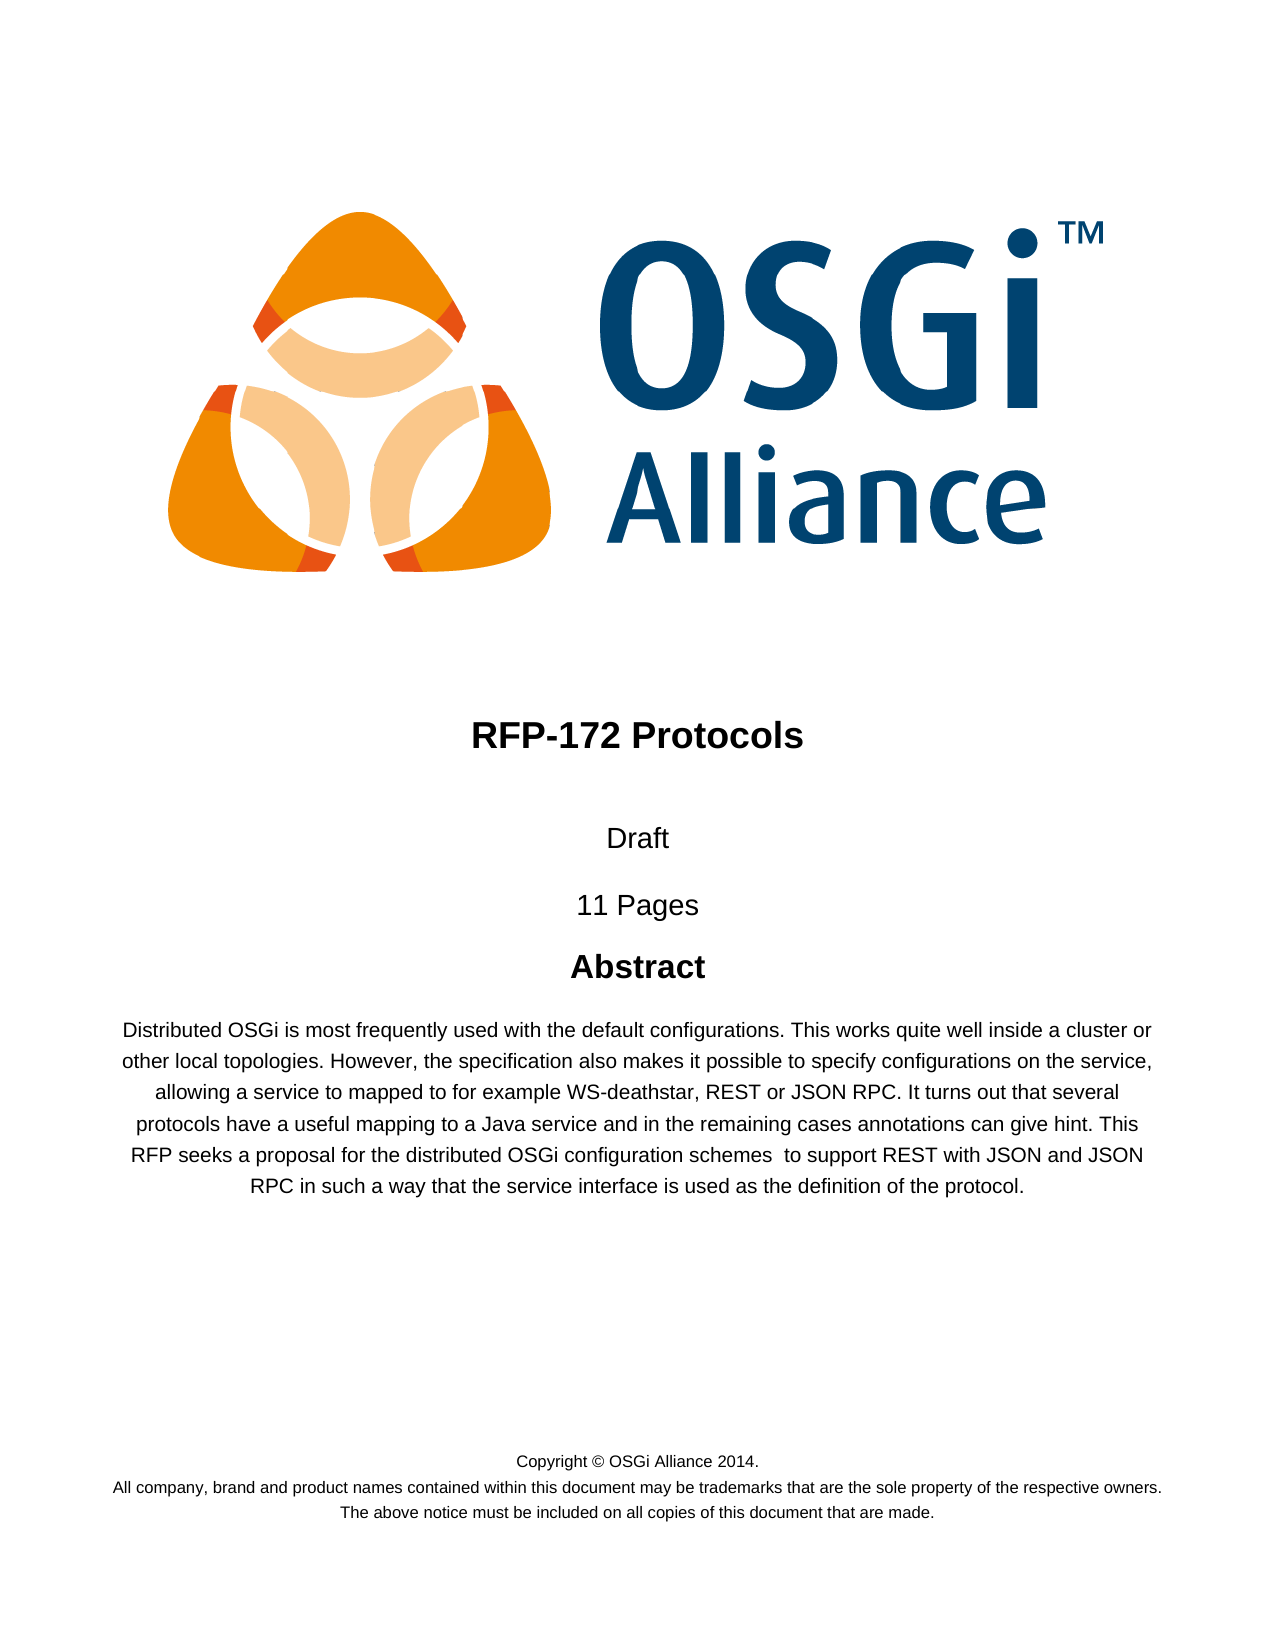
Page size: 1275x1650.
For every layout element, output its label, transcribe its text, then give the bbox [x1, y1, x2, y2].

title RFP-172 Protocols [112, 714, 1162, 757]
text Abstract [112, 947, 1162, 985]
text Distributed OSGi is most frequently used with the default configurations. This works quite well inside a cluster or other local topologies. However, the specification also makes it possible to specify configurations on the service, allowing a service to mapped to for example WS-deathstar, REST or JSON RPC. It turns out that several protocols have a useful mapping to a Java service and in the remaining cases annotations can give hint. This RFP seeks a proposal for the distributed OSGi configuration schemes to support REST with JSON and JSON RPC in such a way that the service interface is used as the definition of the protocol. [112, 1010, 1162, 1198]
picture [112, 158, 1163, 626]
title Draft 11 Pages [112, 821, 1162, 922]
